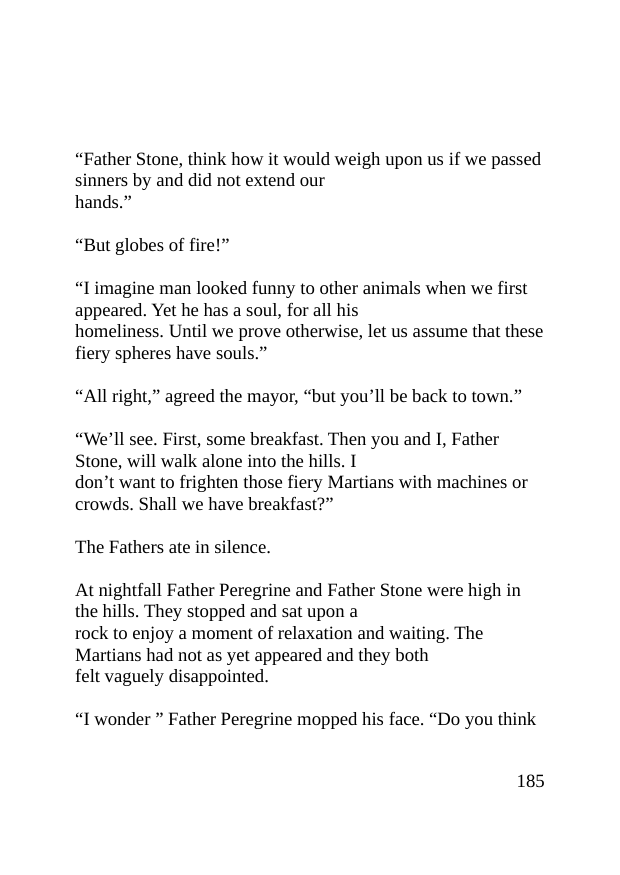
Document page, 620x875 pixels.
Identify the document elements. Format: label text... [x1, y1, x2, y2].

text “Father Stone, think how it would weigh upon us if we passed sinners by and did not extend our hands.” “But globes of fire!” “I imagine man looked funny to other animals when we first appeared. Yet he has a soul, for all his homeliness. Until we prove otherwise, let us assume that these fiery spheres have souls.” “All right,” agreed the mayor, “but you’ll be back to town.” “We’ll see. First, some breakfast. Then you and I, Father Stone, will walk alone into the hills. I don’t want to frighten those fiery Martians with machines or crowds. Shall we have breakfast?” The Fathers ate in silence. At nightfall Father Peregrine and Father Stone were high in the hills. They stopped and sat upon a rock to enjoy a moment of relaxation and waiting. The Martians had not as yet appeared and they both felt vaguely disappointed. “I wonder ” Father Peregrine mopped his face. “Do you think [75, 126, 544, 730]
